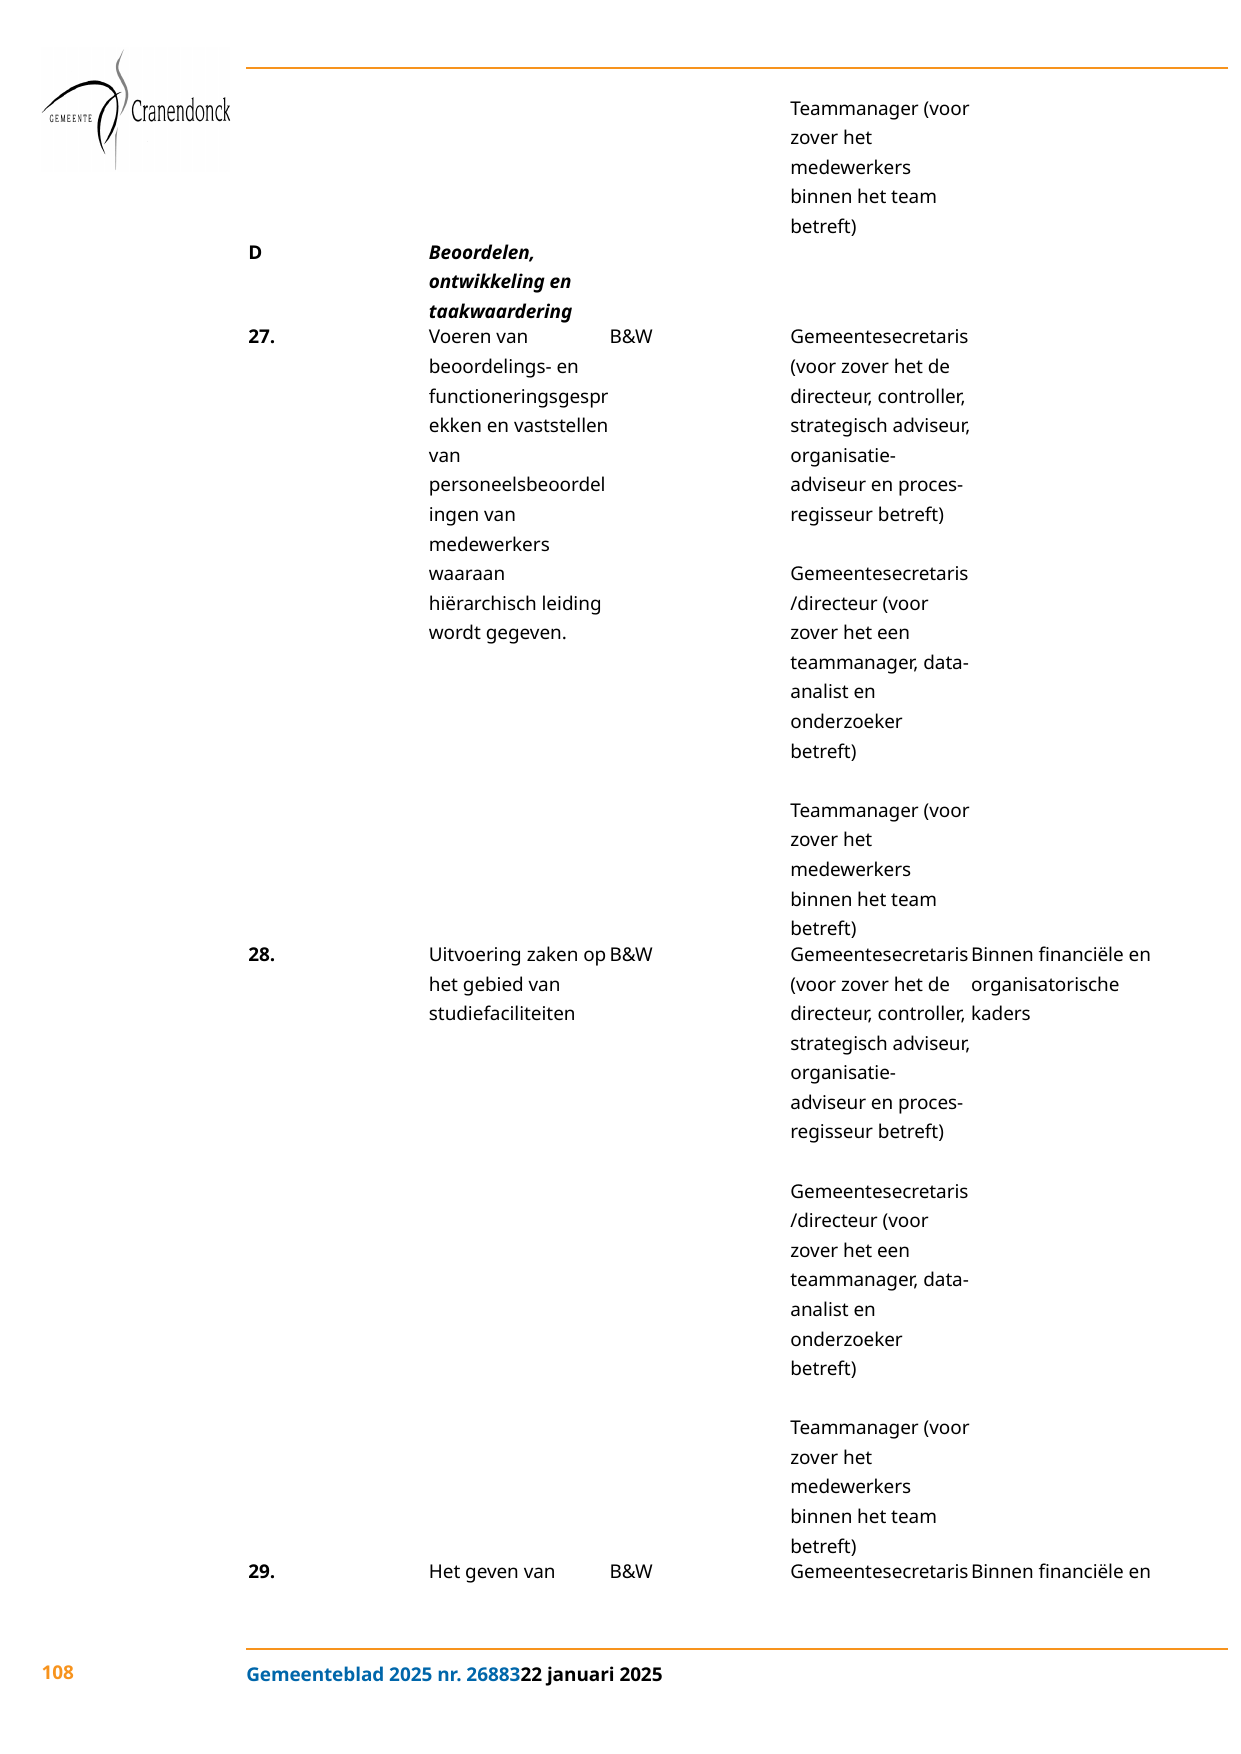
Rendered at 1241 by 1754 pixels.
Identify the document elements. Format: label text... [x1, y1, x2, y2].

table_cell Uitvoering zaken op het gebied van studiefaciliteiten [429, 941, 609, 1558]
table_cell [429, 95, 609, 239]
table_cell [609, 95, 790, 239]
table_cell Gemeentesecretaris (voor zover het de directeur, controller, strategisch adviseur, organisatie-adviseur en proces-regisseur betreft) Gemeentesecretaris/directeur (voor zover het een teammanager, data-analist en onderzoeker betreft) Teammanager (voor zover het medewerkers binnen het team betreft) [790, 324, 971, 941]
table_cell [971, 324, 1152, 941]
table_cell B&W [609, 324, 790, 941]
picture [41, 47, 231, 172]
table_cell B&W [609, 941, 790, 1558]
table_cell [790, 239, 971, 324]
table_cell [971, 239, 1152, 324]
table_cell B&W [609, 1559, 790, 1584]
table_cell Teammanager (voor zover het medewerkers binnen het team betreft) [790, 95, 971, 239]
table_cell Binnen financiële en [971, 1559, 1152, 1584]
table_cell Beoordelen, ontwikkeling en taakwaardering [429, 239, 609, 324]
table_cell D [248, 239, 429, 324]
table_cell [609, 239, 790, 324]
table_cell [248, 95, 429, 239]
table_cell Gemeentesecretaris [790, 1559, 971, 1584]
table_cell 29. [248, 1559, 429, 1584]
table_cell Binnen financiële en organisatorische kaders [971, 941, 1152, 1558]
table_cell 28. [248, 941, 429, 1558]
table_cell Gemeentesecretaris (voor zover het de directeur, controller, strategisch adviseur, organisatie-adviseur en proces-regisseur betreft) Gemeentesecretaris/directeur (voor zover het een teammanager, data-analist en onderzoeker betreft) Teammanager (voor zover het medewerkers binnen het team betreft) [790, 941, 971, 1558]
table_cell 27. [248, 324, 429, 941]
table_cell Voeren van beoordelings- en functioneringsgesprekken en vaststellen van personeelsbeoordelingen van medewerkers waaraan hiërarchisch leiding wordt gegeven. [429, 324, 609, 941]
table_cell [971, 95, 1152, 239]
table_cell Het geven van [429, 1559, 609, 1584]
